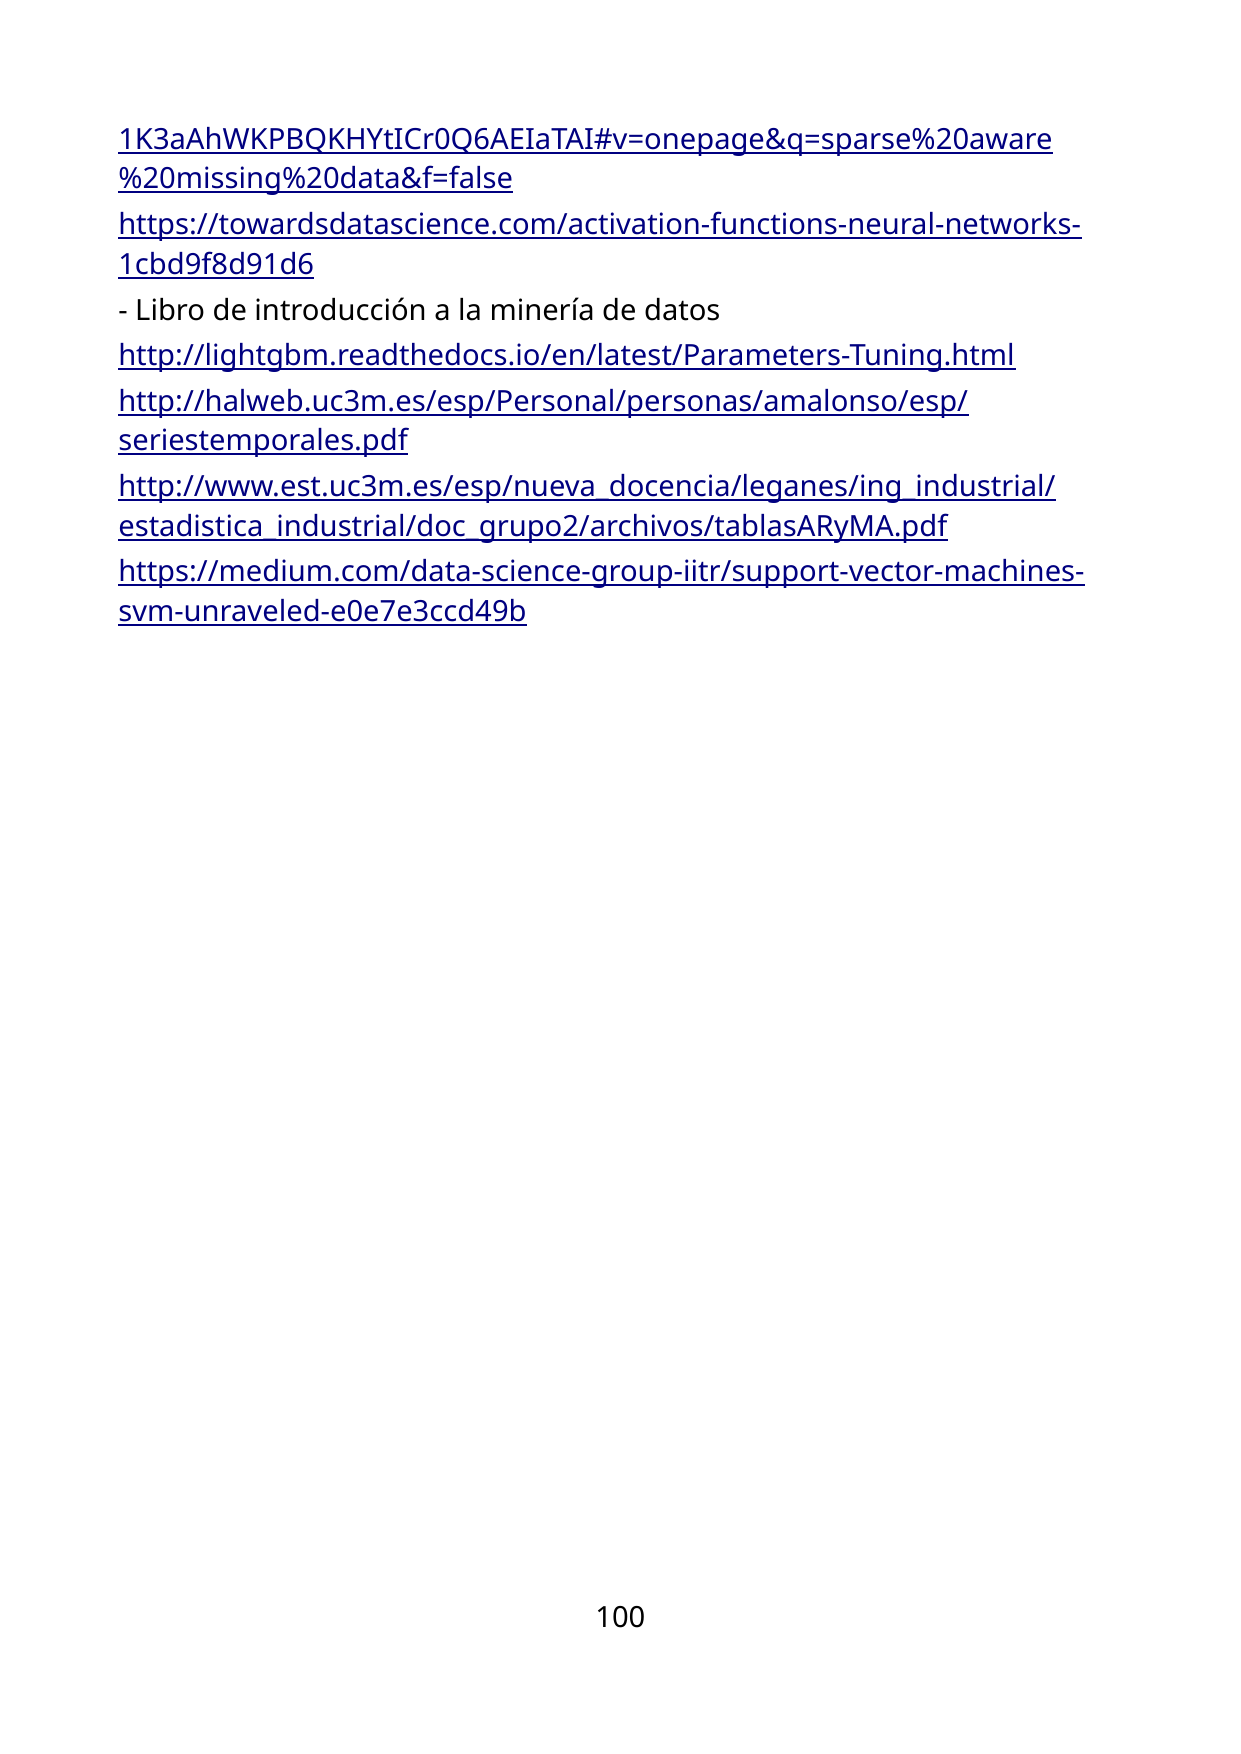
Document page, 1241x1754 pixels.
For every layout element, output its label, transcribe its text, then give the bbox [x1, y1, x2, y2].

text 1K3aAhWKPBQKHYtICr0Q6AEIaTAI#v=onepage&q=sparse%20aware%20missing%20data&f=false [118, 118, 1122, 197]
text https://towardsdatascience.com/activation-functions-neural-networks-1cbd9f8d91d6 [118, 203, 1122, 283]
text http://www.est.uc3m.es/esp/nueva_docencia/leganes/ing_industrial/estadistica_industrial/doc_grupo2/archivos/tablasARyMA.pdf [118, 465, 1122, 545]
text - Libro de introducción a la minería de datos [118, 289, 1122, 328]
text https://medium.com/data-science-group-iitr/support-vector-machines-svm-unraveled-e0e7e3ccd49b [118, 551, 1122, 630]
text http://lightgbm.readthedocs.io/en/latest/Parameters-Tuning.html [118, 334, 1122, 374]
text http://halweb.uc3m.es/esp/Personal/personas/amalonso/esp/seriestemporales.pdf [118, 380, 1122, 459]
